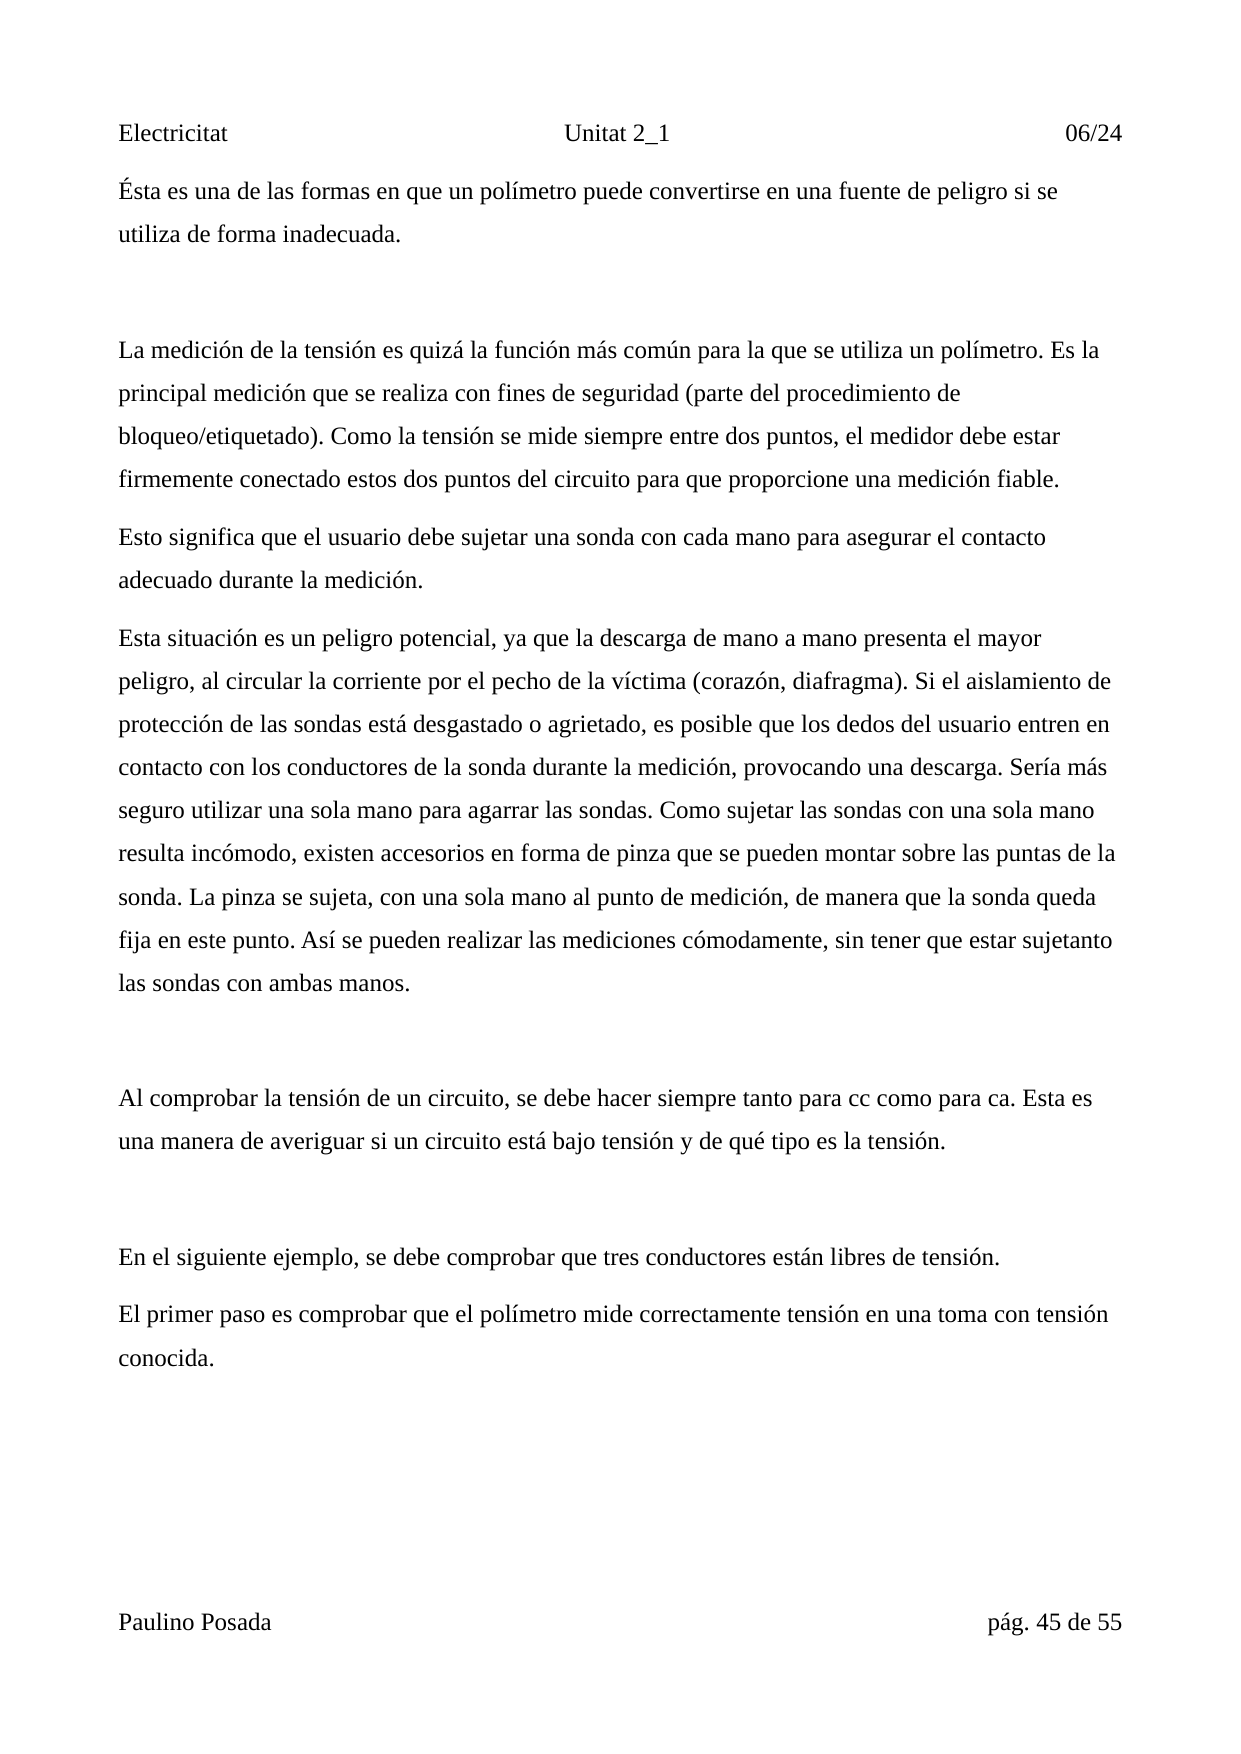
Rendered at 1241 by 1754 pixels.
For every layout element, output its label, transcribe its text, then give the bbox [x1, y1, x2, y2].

text Esto significa que el usuario debe sujetar una sonda con cada mano para asegurar el contacto adecuado durante la medición. [118, 522, 1122, 594]
text La medición de la tensión es quizá la función más común para la que se utiliza un polímetro. Es la principal medición que se realiza con fines de seguridad (parte del procedimiento de bloqueo/etiquetado). Como la tensión se mide siempre entre dos puntos, el medidor debe estar firmemente conectado estos dos puntos del circuito para que proporcione una medición fiable. [118, 335, 1122, 493]
text En el siguiente ejemplo, se debe comprobar que tres conductores están libres de tensión. [118, 1242, 1122, 1271]
text Ésta es una de las formas en que un polímetro puede convertirse en una fuente de peligro si se utiliza de forma inadecuada. [118, 176, 1122, 248]
text Esta situación es un peligro potencial, ya que la descarga de mano a mano presenta el mayor peligro, al circular la corriente por el pecho de la víctima (corazón, diafragma). Si el aislamiento de protección de las sondas está desgastado o agrietado, es posible que los dedos del usuario entren en contacto con los conductores de la sonda durante la medición, provocando una descarga. Sería más seguro utilizar una sola mano para agarrar las sondas. Como sujetar las sondas con una sola mano resulta incómodo, existen accesorios en forma de pinza que se pueden montar sobre las puntas de la sonda. La pinza se sujeta, con una sola mano al punto de medición, de manera que la sonda queda fija en este punto. Así se pueden realizar las mediciones cómodamente, sin tener que estar sujetanto las sondas con ambas manos. [118, 623, 1122, 997]
text El primer paso es comprobar que el polímetro mide correctamente tensión en una toma con tensión conocida. [118, 1299, 1122, 1371]
text Al comprobar la tensión de un circuito, se debe hacer siempre tanto para cc como para ca. Esta es una manera de averiguar si un circuito está bajo tensión y de qué tipo es la tensión. [118, 1083, 1122, 1155]
